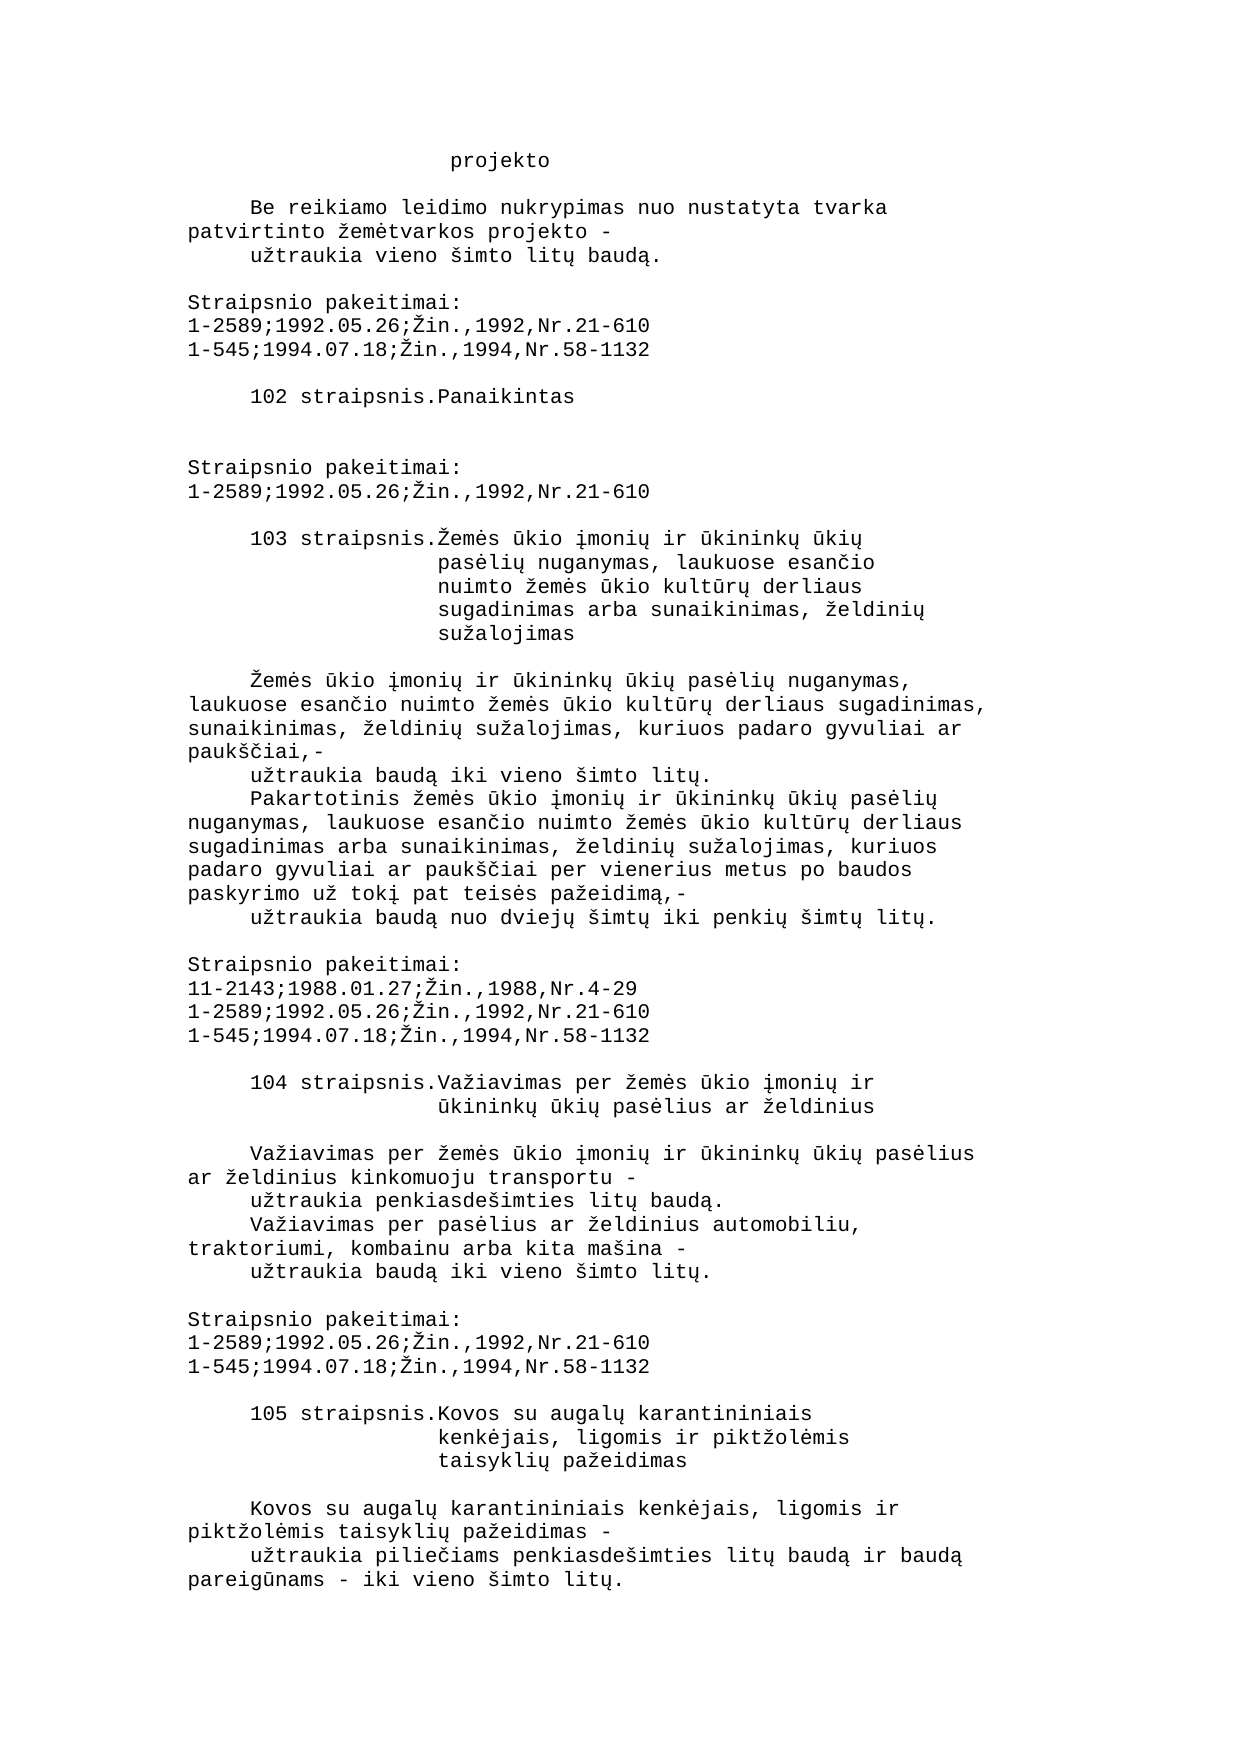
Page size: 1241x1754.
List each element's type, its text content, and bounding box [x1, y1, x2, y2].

text užtraukia vieno šimto litų baudą. [187, 244, 1053, 268]
text laukuose esančio nuimto žemės ūkio kultūrų derliaus sugadinimas, [187, 694, 1053, 717]
text taisyklių pažeidimas [187, 1451, 1053, 1474]
text 1-545;1994.07.18;Žin.,1994,Nr.58-1132 [187, 1356, 1053, 1379]
text ūkininkų ūkių pasėlius ar želdinius [187, 1096, 1053, 1119]
text ar želdinius kinkomuoju transportu - [187, 1167, 1053, 1190]
text užtraukia baudą nuo dviejų šimtų iki penkių šimtų litų. [187, 907, 1053, 930]
text Pakartotinis žemės ūkio įmonių ir ūkininkų ūkių pasėlių [187, 788, 1053, 812]
text 105 straipsnis.Kovos su augalų karantininiais [187, 1403, 1053, 1427]
text 1-2589;1992.05.26;Žin.,1992,Nr.21-610 [187, 481, 1053, 505]
text piktžolėmis taisyklių pažeidimas - [187, 1521, 1053, 1545]
text 1-545;1994.07.18;Žin.,1994,Nr.58-1132 [187, 339, 1053, 363]
text 102 straipsnis.Panaikintas [187, 386, 1053, 410]
text nuganymas, laukuose esančio nuimto žemės ūkio kultūrų derliaus [187, 812, 1053, 836]
text Žemės ūkio įmonių ir ūkininkų ūkių pasėlių nuganymas, [187, 670, 1053, 694]
text užtraukia baudą iki vieno šimto litų. [187, 1261, 1053, 1285]
text Straipsnio pakeitimai: [187, 954, 1053, 978]
text Važiavimas per žemės ūkio įmonių ir ūkininkų ūkių pasėlius [187, 1143, 1053, 1167]
text Kovos su augalų karantininiais kenkėjais, ligomis ir [187, 1498, 1053, 1521]
text traktoriumi, kombainu arba kita mašina - [187, 1238, 1053, 1261]
text 1-2589;1992.05.26;Žin.,1992,Nr.21-610 [187, 316, 1053, 339]
text Straipsnio pakeitimai: [187, 292, 1053, 316]
text patvirtinto žemėtvarkos projekto - [187, 221, 1053, 244]
text 103 straipsnis.Žemės ūkio įmonių ir ūkininkų ūkių [187, 528, 1053, 552]
text kenkėjais, ligomis ir piktžolėmis [187, 1427, 1053, 1451]
text pasėlių nuganymas, laukuose esančio [187, 552, 1053, 576]
text padaro gyvuliai ar paukščiai per vienerius metus po baudos [187, 859, 1053, 883]
text Straipsnio pakeitimai: [187, 457, 1053, 481]
text užtraukia penkiasdešimties litų baudą. [187, 1190, 1053, 1214]
text pareigūnams - iki vieno šimto litų. [187, 1569, 1053, 1592]
text 1-2589;1992.05.26;Žin.,1992,Nr.21-610 [187, 1332, 1053, 1356]
text projekto [187, 150, 1053, 174]
text paukščiai,- [187, 741, 1053, 765]
text 104 straipsnis.Važiavimas per žemės ūkio įmonių ir [187, 1072, 1053, 1096]
text Be reikiamo leidimo nukrypimas nuo nustatyta tvarka [187, 197, 1053, 221]
text sužalojimas [187, 623, 1053, 647]
text 1-545;1994.07.18;Žin.,1994,Nr.58-1132 [187, 1025, 1053, 1048]
text užtraukia baudą iki vieno šimto litų. [187, 765, 1053, 788]
text nuimto žemės ūkio kultūrų derliaus [187, 576, 1053, 599]
text 11-2143;1988.01.27;Žin.,1988,Nr.4-29 [187, 978, 1053, 1001]
text paskyrimo už tokį pat teisės pažeidimą,- [187, 883, 1053, 907]
text 1-2589;1992.05.26;Žin.,1992,Nr.21-610 [187, 1001, 1053, 1025]
text užtraukia piliečiams penkiasdešimties litų baudą ir baudą [187, 1545, 1053, 1569]
text Straipsnio pakeitimai: [187, 1309, 1053, 1332]
text sugadinimas arba sunaikinimas, želdinių sužalojimas, kuriuos [187, 836, 1053, 859]
text sunaikinimas, želdinių sužalojimas, kuriuos padaro gyvuliai ar [187, 717, 1053, 741]
text Važiavimas per pasėlius ar želdinius automobiliu, [187, 1214, 1053, 1238]
text sugadinimas arba sunaikinimas, želdinių [187, 599, 1053, 623]
